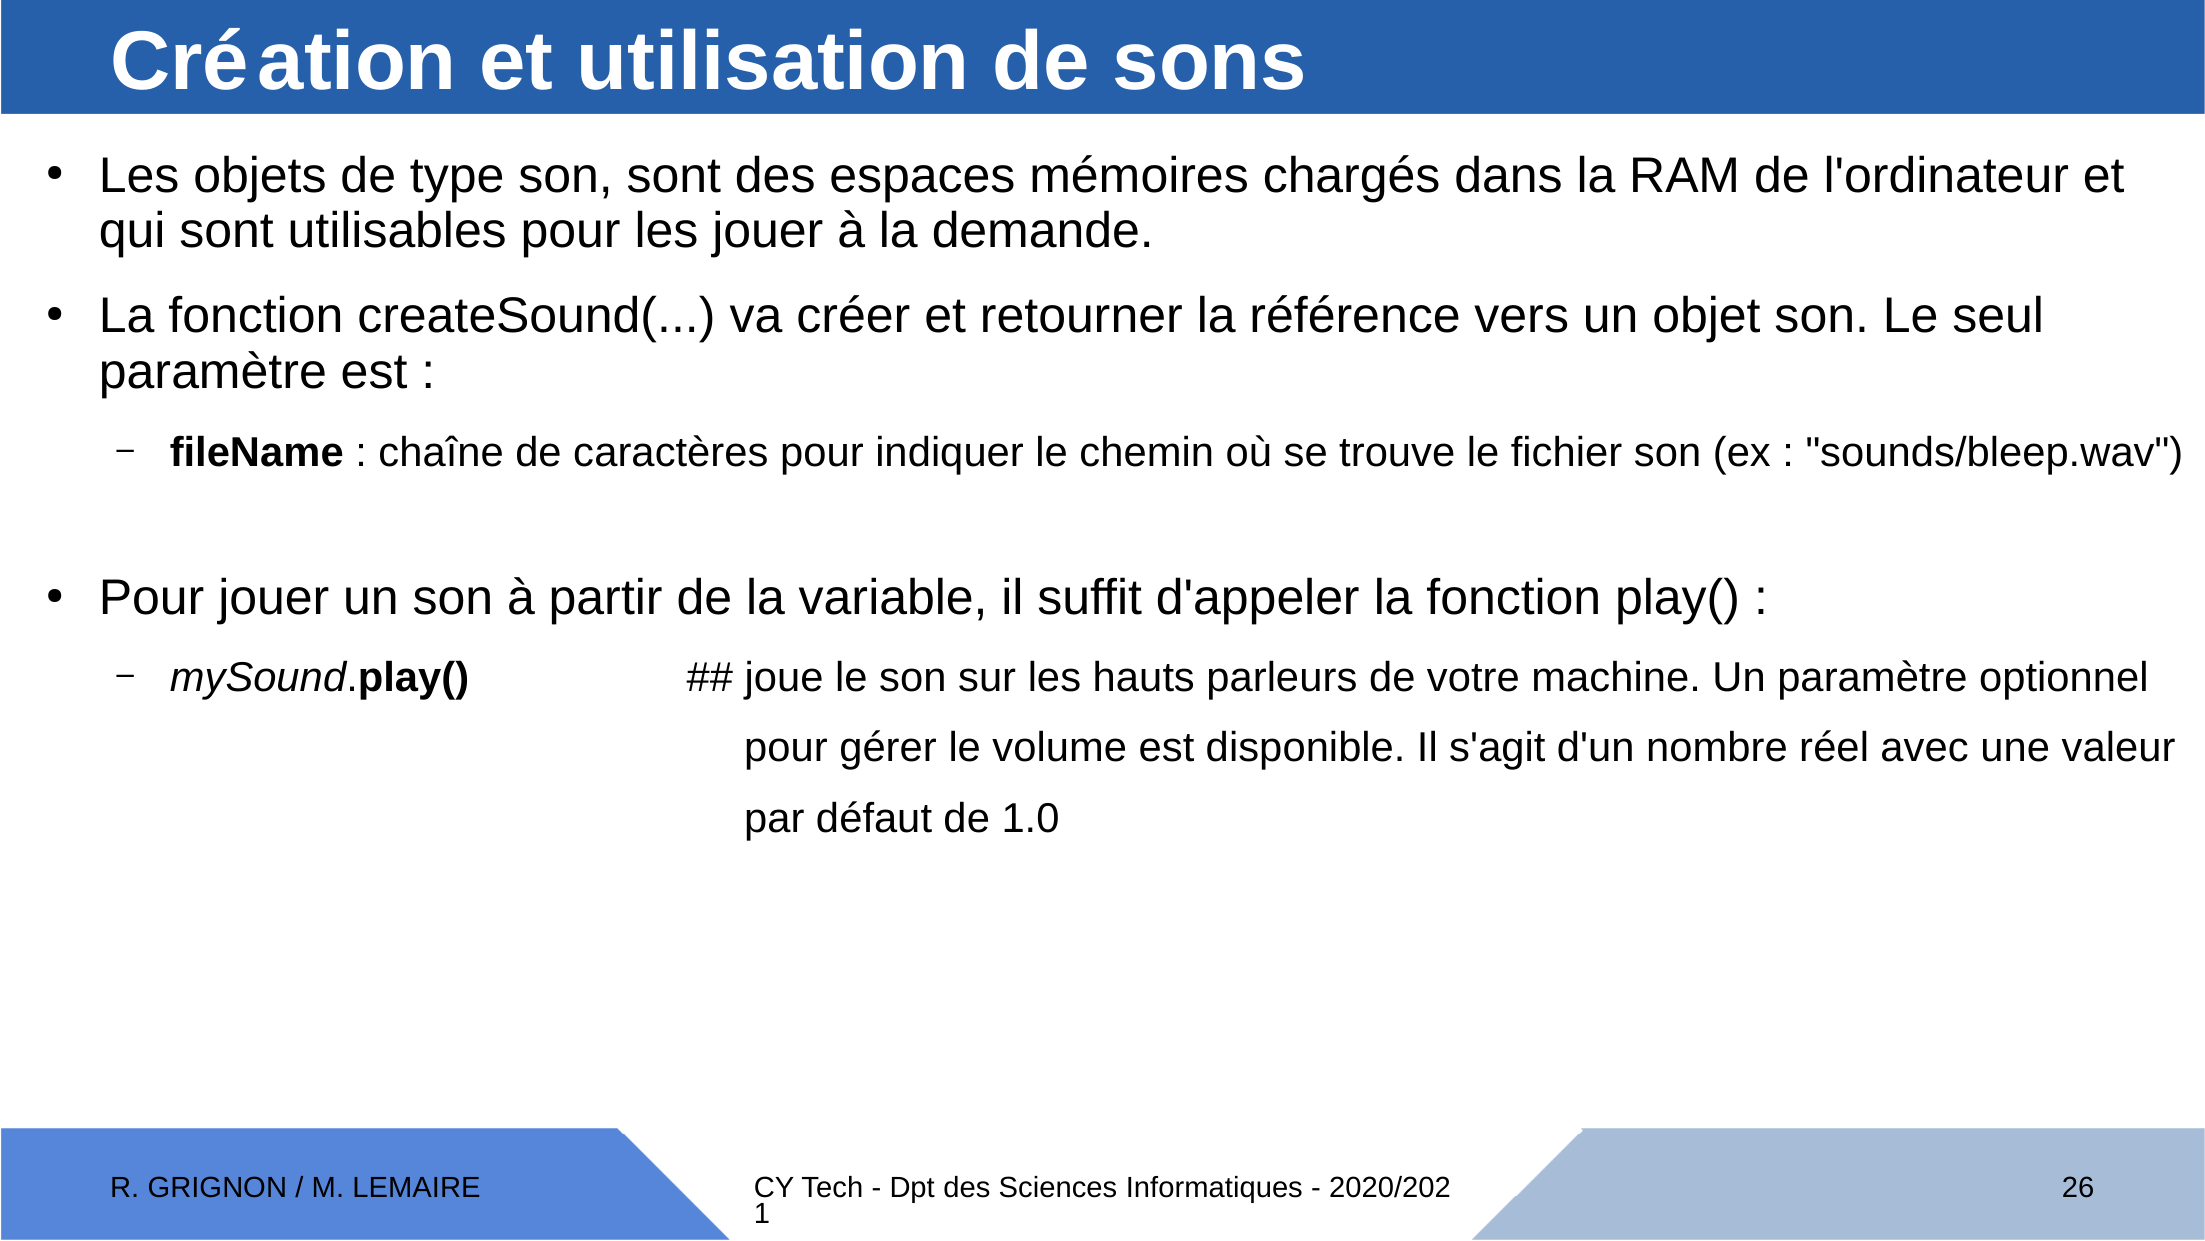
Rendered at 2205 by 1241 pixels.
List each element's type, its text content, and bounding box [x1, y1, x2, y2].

title Cré ation et utilisation de sons [110, 49, 2095, 217]
list Les objets de type son, sont des espaces mémoires chargés dans la RAM de l'ordinateur et qui sont utilisables pour les jouer à la demande. La fonction createSound(...) va créer et retourner la référence vers un objet son. Le seul paramètre est : fileName : chaîne de caractères pour indiquer le chemin où se trouve le fichier son (ex : "sounds/bleep.wav") Pour jouer un son à partir de la variable, il suffit d'appeler la fonction play() : mySound.play() ## joue le son sur les hauts parleurs de votre machine. Un paramètre optionnel pour gérer le volume est disponible. Il s'agit d'un nombre réel avec une valeur par défaut de 1.0 [28, 217, 2191, 1087]
picture [0, 0, 2205, 1241]
